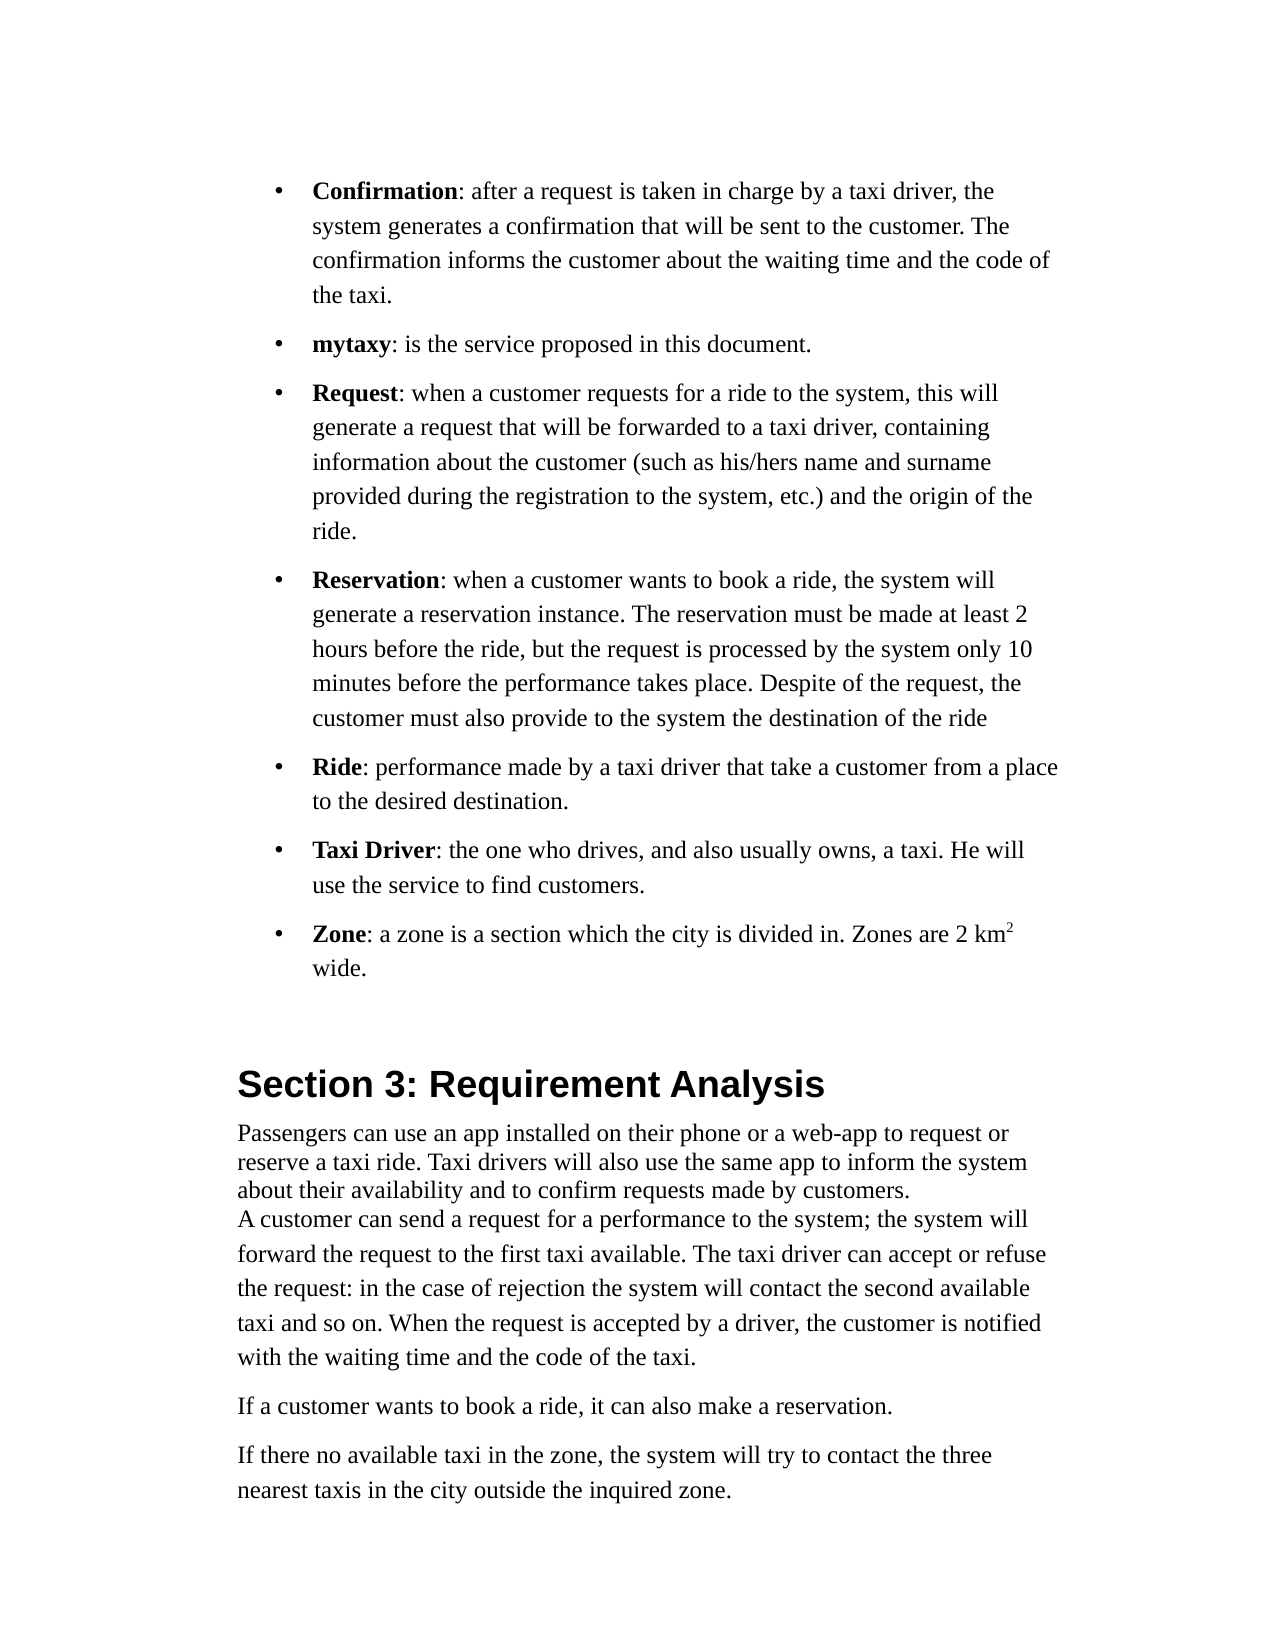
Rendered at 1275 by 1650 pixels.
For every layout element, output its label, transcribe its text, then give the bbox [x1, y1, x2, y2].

list mytaxy: is the service proposed in this document. [274, 329, 1064, 358]
text A customer can send a request for a performance to the system; the system will forward the request to the first taxi available. The taxi driver can accept or refuse the request: in the case of rejection the system will contact the second available taxi and so on. When the request is accepted by a driver, the customer is notified with the waiting time and the code of the taxi. [237, 1204, 1064, 1371]
list Ride: performance made by a taxi driver that take a customer from a place to the desired destination. [274, 752, 1064, 815]
text If a customer wants to book a ride, it can also make a reservation. [237, 1391, 1064, 1420]
text If there no available taxi in the zone, the system will try to contact the three nearest taxis in the city outside the inquired zone. [237, 1440, 1064, 1504]
list Zone: a zone is a section which the city is divided in. Zones are 2 km2 wide. [274, 919, 1064, 982]
text Passengers can use an app installed on their phone or a web-app to request or reserve a taxi ride. Taxi drivers will also use the same app to inform the system about their availability and to confirm requests made by customers. [237, 1118, 1064, 1204]
list Request: when a customer requests for a ride to the system, this will generate a request that will be forwarded to a taxi driver, containing information about the customer (such as his/hers name and surname provided during the registration to the system, etc.) and the origin of the ride. [274, 378, 1064, 544]
list Reservation: when a customer wants to book a ride, the system will generate a reservation instance. The reservation must be made at least 2 hours before the ride, but the request is processed by the system only 10 minutes before the performance takes place. Despite of the request, the customer must also provide to the system the destination of the ride [274, 565, 1064, 732]
list Confirmation: after a request is taken in charge by a taxi driver, the system generates a confirmation that will be sent to the customer. The confirmation informs the customer about the waiting time and the code of the taxi. [274, 176, 1064, 308]
list Taxi Driver: the one who drives, and also usually owns, a taxi. He will use the service to find customers. [274, 835, 1064, 899]
subtitle Section 3: Requirement Analysis [237, 1062, 1064, 1106]
